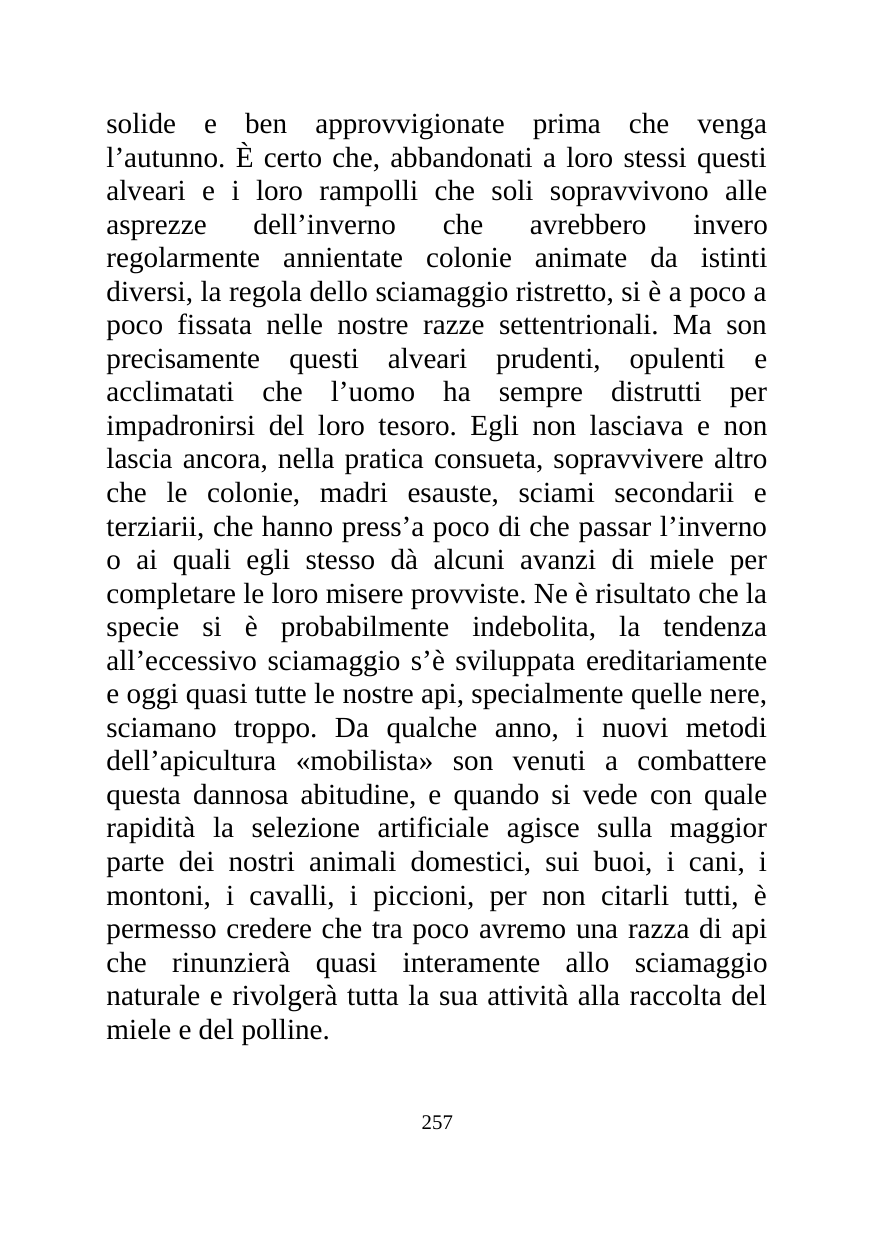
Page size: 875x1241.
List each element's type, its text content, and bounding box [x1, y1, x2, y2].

text solide e ben approvvigionate prima che venga l’autunno. È certo che, abbandonati a loro stessi questi alveari e i loro rampolli che soli sopravvivono alle asprezze dell’inverno che avrebbero invero regolarmente annientate colonie animate da istinti diversi, la regola dello sciamaggio ristretto, si è a poco a poco fissata nelle nostre razze settentrionali. Ma son precisamente questi alveari prudenti, opulenti e acclimatati che l’uomo ha sempre distrutti per impadronirsi del loro tesoro. Egli non lasciava e non lascia ancora, nella pratica consueta, sopravvivere altro che le colonie, madri esauste, sciami secondarii e terziarii, che hanno press’a poco di che passar l’inverno o ai quali egli stesso dà alcuni avanzi di miele per completare le loro misere provviste. Ne è risultato che la specie si è probabilmente indebolita, la tendenza all’eccessivo sciamaggio s’è sviluppata ereditariamente e oggi quasi tutte le nostre api, specialmente quelle nere, sciamano troppo. Da qualche anno, i nuovi metodi dell’apicultura «mobilista» son venuti a combattere questa dannosa abitudine, e quando si vede con quale rapidità la selezione artificiale agisce sulla maggior parte dei nostri animali domestici, sui buoi, i cani, i montoni, i cavalli, i piccioni, per non citarli tutti, è permesso credere che tra poco avremo una razza di api che rinunzierà quasi interamente allo sciamaggio naturale e rivolgerà tutta la sua attività alla raccolta del miele e del polline. [106, 106, 768, 1045]
